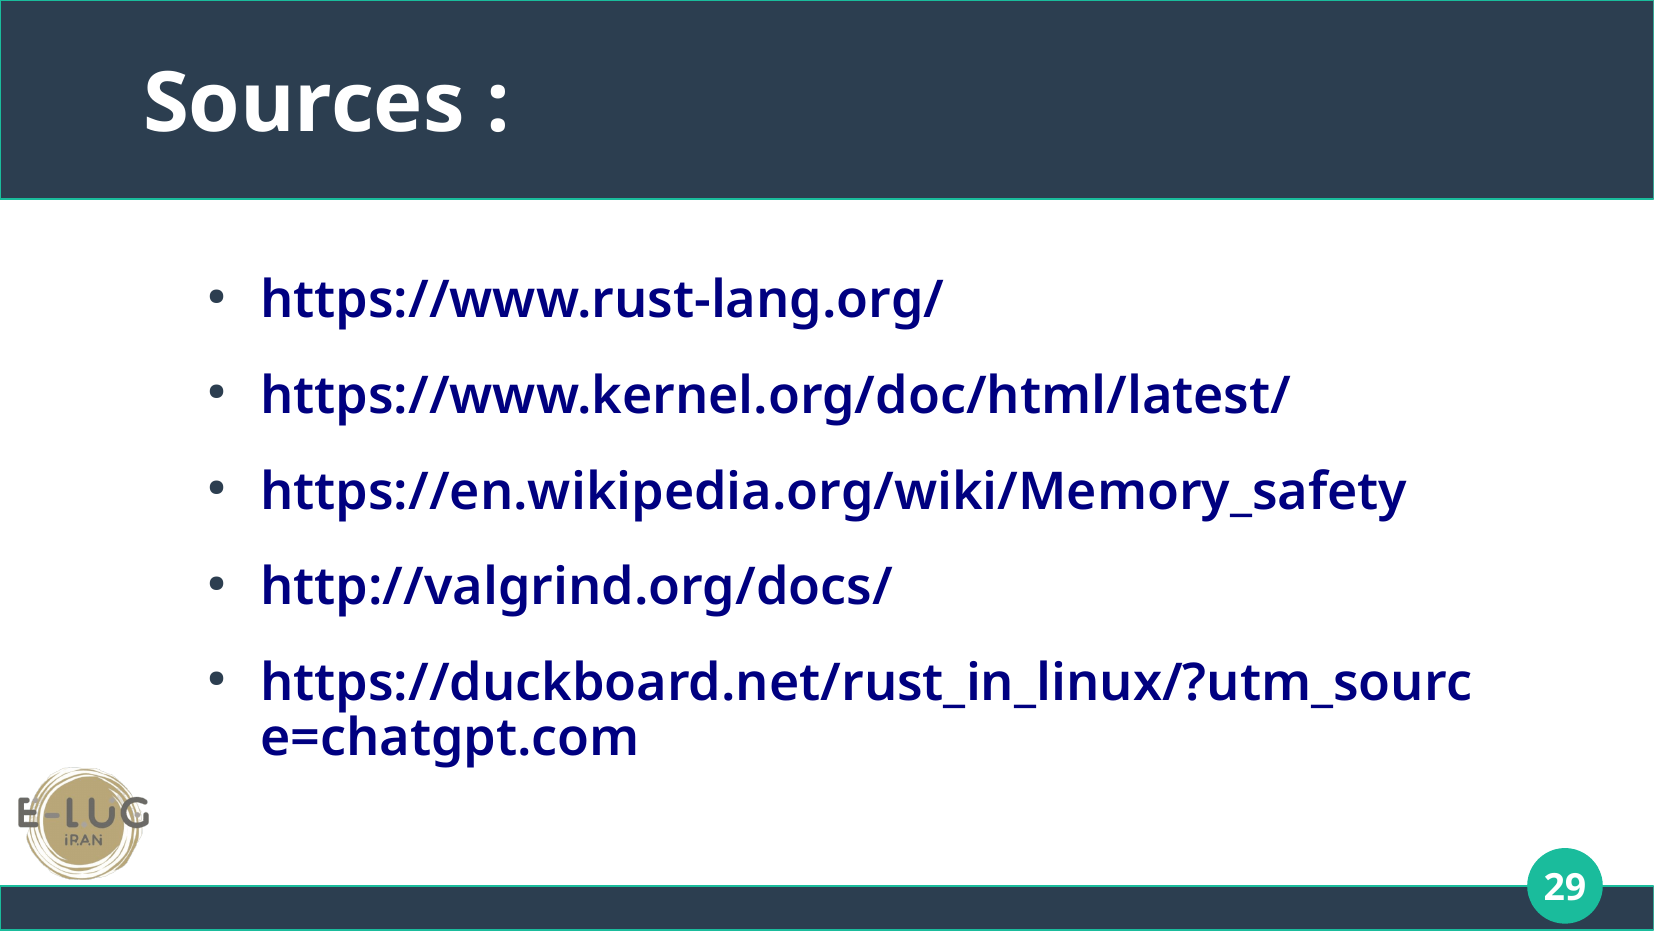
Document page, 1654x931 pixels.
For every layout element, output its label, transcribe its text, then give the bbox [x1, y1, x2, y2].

picture [0, 749, 168, 901]
list https://www.rust-lang.org/ https://www.kernel.org/doc/html/latest/ https://en.wikipedia.org/wiki/Memory_safety http://valgrind.org/docs/ https://duckboard.net/rust_in_linux/?utm_source=chatgpt.com [189, 262, 1501, 883]
title Sources : [0, 11, 1106, 130]
